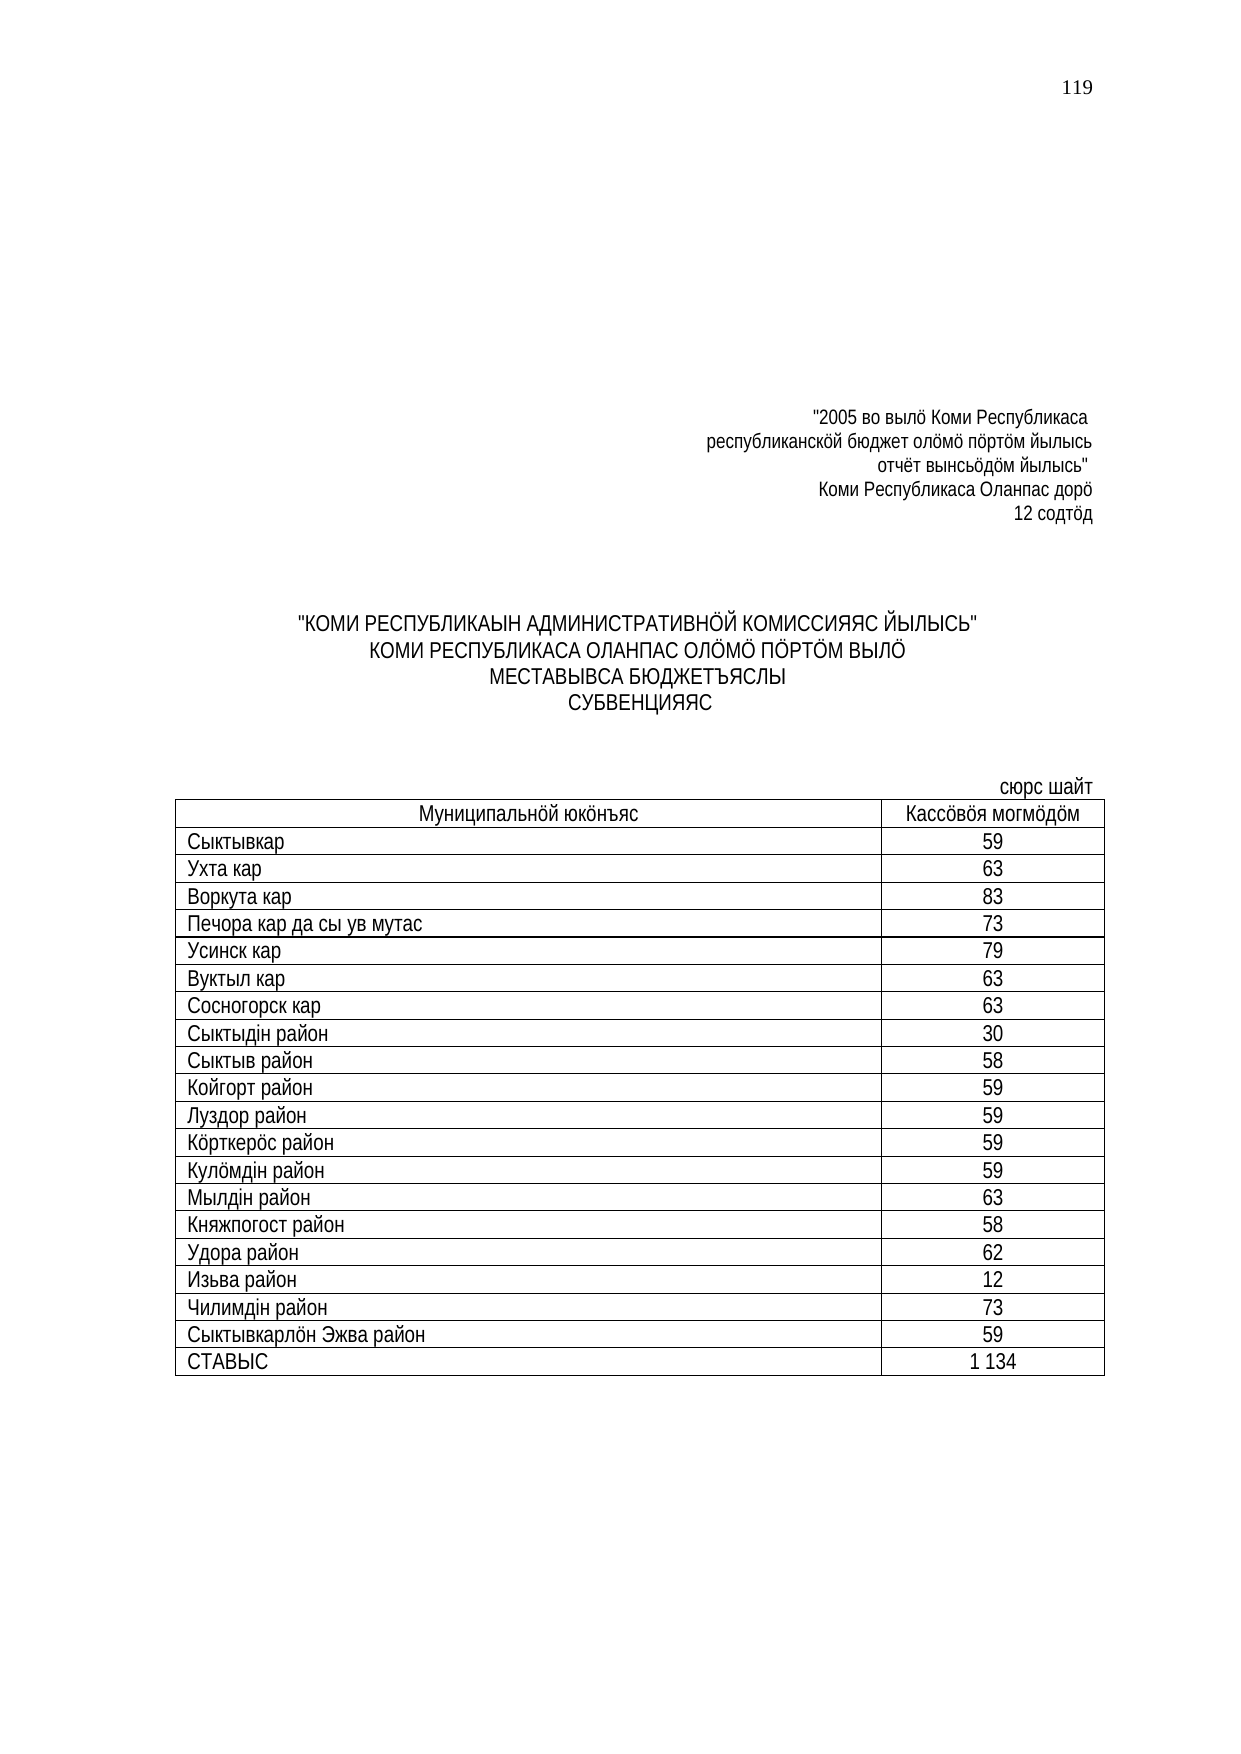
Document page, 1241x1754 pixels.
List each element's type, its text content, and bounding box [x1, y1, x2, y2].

table_cell 63 [882, 1184, 1104, 1210]
table_cell Сыктывкар [176, 828, 881, 854]
table_cell Княжпогост район [176, 1211, 881, 1238]
table_cell Сыктывкарлöн Эжва район [176, 1321, 881, 1347]
table_cell 79 [882, 938, 1104, 964]
table_cell 73 [882, 910, 1104, 936]
table_cell 59 [882, 828, 1104, 854]
table_cell 59 [882, 1102, 1104, 1128]
table_cell Воркута кар [176, 883, 881, 909]
table_header Муниципальнöй юкöнъяс [176, 800, 881, 827]
table_cell 59 [882, 1157, 1104, 1183]
text республиканскöй бюджет олöмö пöртöм йылысь [187, 428, 1093, 452]
table_cell 1 134 [882, 1348, 1104, 1375]
table_cell 59 [882, 1321, 1104, 1347]
text КОМИ РЕСПУБЛИКАСА ОЛАНПАС ОЛÖМÖ ПÖРТÖМ ВЫЛÖ [187, 637, 1093, 663]
table_cell Кулöмдiн район [176, 1157, 881, 1183]
table_cell 59 [882, 1129, 1104, 1156]
table_cell Сыктыдiн район [176, 1020, 881, 1046]
text "КОМИ РЕСПУБЛИКАЫН АДМИНИСТРАТИВНÖЙ КОМИССИЯЯС ЙЫЛЫСЬ" [187, 610, 1093, 637]
table_cell 30 [882, 1020, 1104, 1046]
table_cell 83 [882, 883, 1104, 909]
text МЕСТАВЫВСА БЮДЖЕТЪЯСЛЫ [187, 663, 1093, 689]
table_cell 59 [882, 1074, 1104, 1101]
text "2005 во вылö Коми Республикаса [187, 404, 1093, 428]
table_cell Удора район [176, 1239, 881, 1265]
table_cell 63 [882, 855, 1104, 882]
table_cell Мылдiн район [176, 1184, 881, 1210]
table_cell 58 [882, 1047, 1104, 1073]
table_cell Чилимдiн район [176, 1294, 881, 1320]
table_cell 63 [882, 992, 1104, 1018]
table_cell Вуктыл кар [176, 965, 881, 991]
table_cell Луздор район [176, 1102, 881, 1128]
table_header Кассöвöя могмöдöм [882, 800, 1104, 827]
table_cell 58 [882, 1211, 1104, 1238]
table_cell 62 [882, 1239, 1104, 1265]
text СУБВЕНЦИЯЯС [187, 689, 1093, 716]
table_cell Изьва район [176, 1266, 881, 1292]
text Коми Республикаса Оланпас дорö [187, 476, 1093, 500]
table_cell Усинск кар [176, 938, 881, 964]
table_cell 12 [882, 1266, 1104, 1292]
text сюрс шайт [187, 773, 1093, 799]
table_cell Койгорт район [176, 1074, 881, 1101]
table_cell Сыктыв район [176, 1047, 881, 1073]
table_cell СТАВЫС [176, 1348, 881, 1375]
table_cell Сосногорск кар [176, 992, 881, 1018]
text 12 содтöд [187, 500, 1093, 524]
table_cell Кöрткерöс район [176, 1129, 881, 1156]
table_cell Ухта кар [176, 855, 881, 882]
table_cell 73 [882, 1294, 1104, 1320]
table_cell 63 [882, 965, 1104, 991]
text отчёт вынсьöдöм йылысь" [187, 452, 1093, 476]
table_cell Печора кар да сы ув мутас [176, 910, 881, 936]
